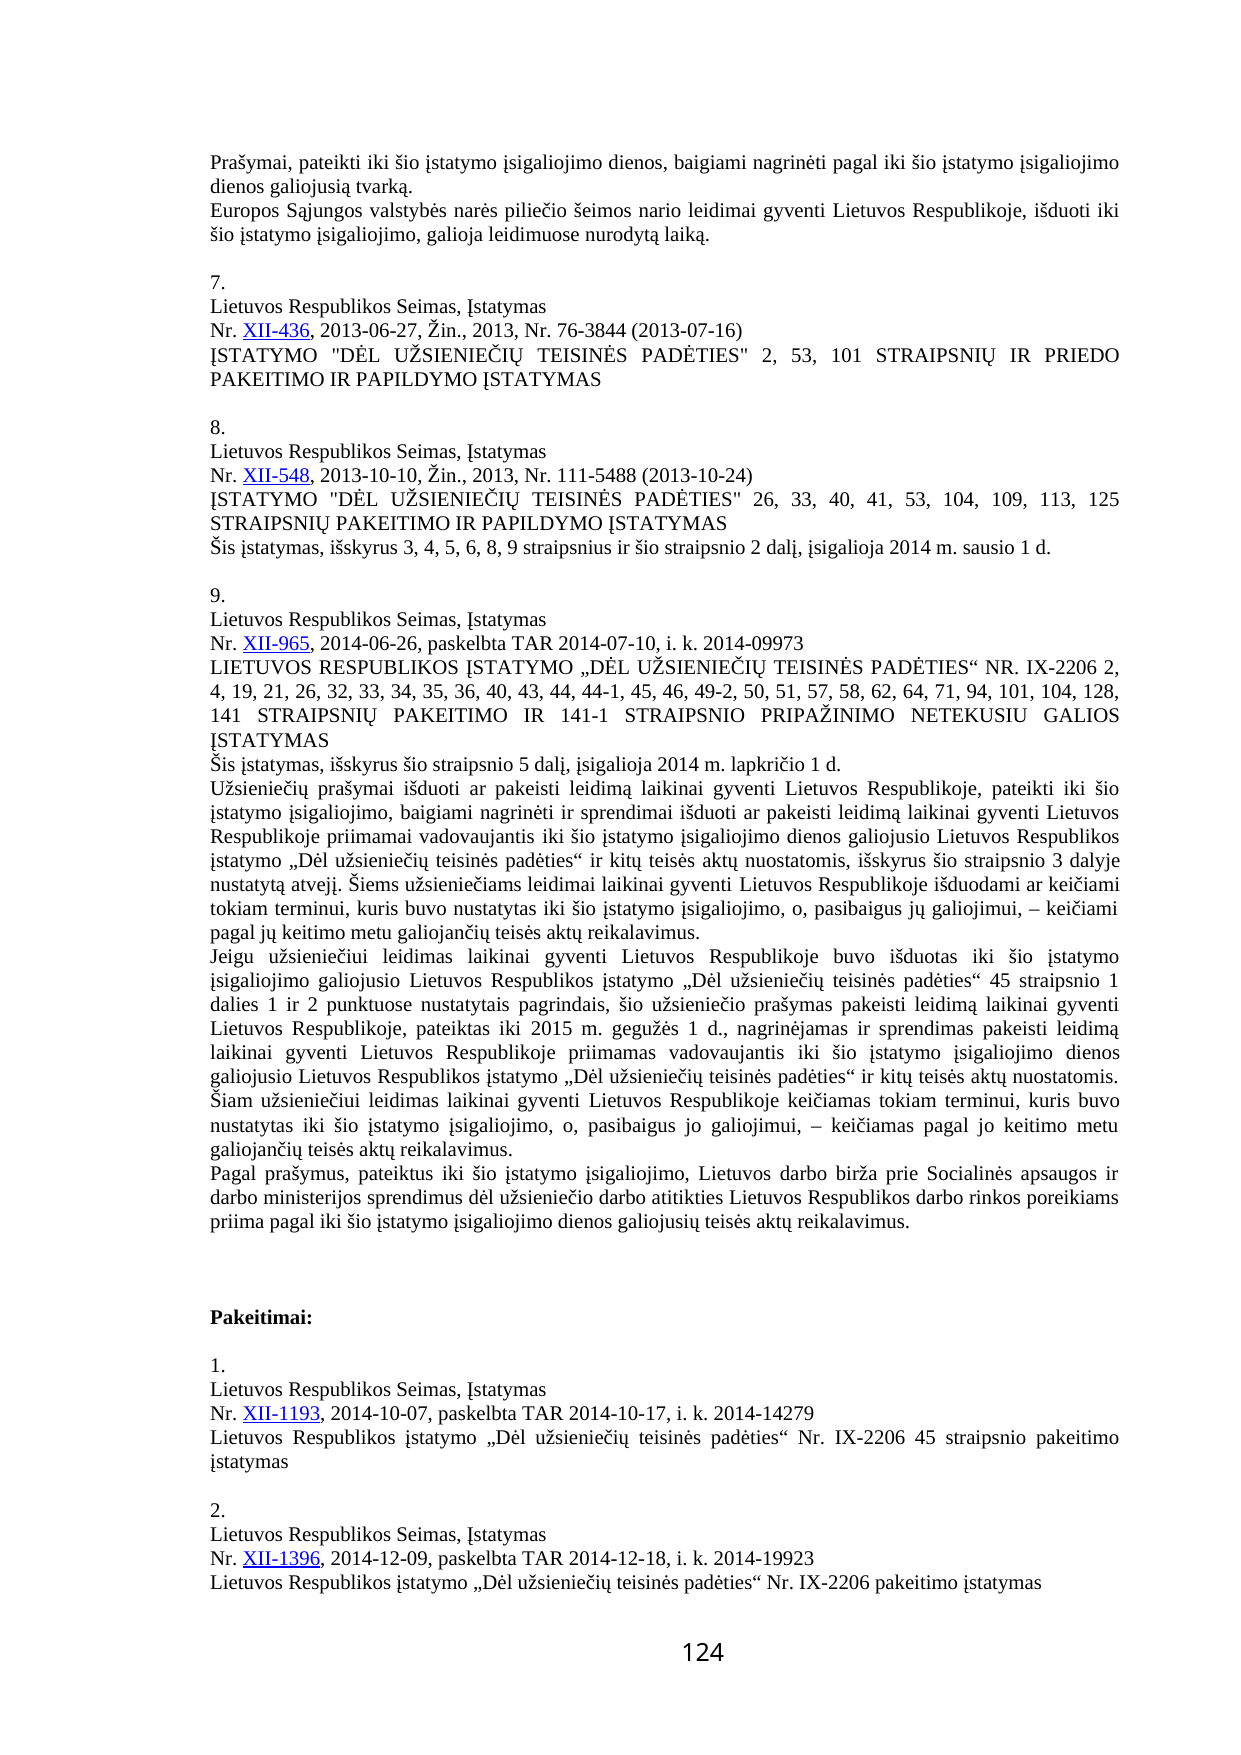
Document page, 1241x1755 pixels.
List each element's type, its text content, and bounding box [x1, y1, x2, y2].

text Lietuvos Respublikos Seimas, Įstatymas [210, 1522, 1120, 1546]
text Lietuvos Respublikos Seimas, Įstatymas [210, 294, 1120, 318]
text Nr. XII-1193, 2014-10-07, paskelbta TAR 2014-10-17, i. k. 2014-14279 [210, 1401, 1120, 1425]
text 9. [210, 583, 1120, 607]
text Lietuvos Respublikos Seimas, Įstatymas [210, 607, 1120, 631]
text Nr. XII-548, 2013-10-10, Žin., 2013, Nr. 111-5488 (2013-10-24) [210, 463, 1120, 487]
text 7. [210, 270, 1120, 294]
text Lietuvos Respublikos Seimas, Įstatymas [210, 1377, 1120, 1401]
text 8. [210, 415, 1120, 439]
text 1. [210, 1353, 1120, 1377]
text Nr. XII-436, 2013-06-27, Žin., 2013, Nr. 76-3844 (2013-07-16) [210, 318, 1120, 342]
text Pagal prašymus, pateiktus iki šio įstatymo įsigaliojimo, Lietuvos darbo birža prie Socialinės apsaugos ir darbo ministerijos sprendimus dėl užsieniečio darbo atitikties Lietuvos Respublikos darbo rinkos poreikiams priima pagal iki šio įstatymo įsigaliojimo dienos galiojusių teisės aktų reikalavimus. [210, 1161, 1120, 1233]
text Nr. XII-1396, 2014-12-09, paskelbta TAR 2014-12-18, i. k. 2014-19923 [210, 1546, 1120, 1570]
text Lietuvos Respublikos įstatymo „Dėl užsieniečių teisinės padėties“ Nr. IX-2206 45 straipsnio pakeitimo įstatymas [210, 1425, 1120, 1473]
text Užsieniečių prašymai išduoti ar pakeisti leidimą laikinai gyventi Lietuvos Respublikoje, pateikti iki šio įstatymo įsigaliojimo, baigiami nagrinėti ir sprendimai išduoti ar pakeisti leidimą laikinai gyventi Lietuvos Respublikoje priimamai vadovaujantis iki šio įstatymo įsigaliojimo dienos galiojusio Lietuvos Respublikos įstatymo „Dėl užsieniečių teisinės padėties“ ir kitų teisės aktų nuostatomis, išskyrus šio straipsnio 3 dalyje nustatytą atvejį. Šiems užsieniečiams leidimai laikinai gyventi Lietuvos Respublikoje išduodami ar keičiami tokiam terminui, kuris buvo nustatytas iki šio įstatymo įsigaliojimo, o, pasibaigus jų galiojimui, – keičiami pagal jų keitimo metu galiojančių teisės aktų reikalavimus. [210, 776, 1120, 944]
text LIETUVOS RESPUBLIKOS ĮSTATYMO „DĖL UŽSIENIEČIŲ TEISINĖS PADĖTIES“ NR. IX-2206 2, 4, 19, 21, 26, 32, 33, 34, 35, 36, 40, 43, 44, 44-1, 45, 46, 49-2, 50, 51, 57, 58, 62, 64, 71, 94, 101, 104, 128, 141 STRAIPSNIŲ PAKEITIMO IR 141-1 STRAIPSNIO PRIPAŽINIMO NETEKUSIU GALIOS ĮSTATYMAS [210, 655, 1120, 752]
text Europos Sąjungos valstybės narės piliečio šeimos nario leidimai gyventi Lietuvos Respublikoje, išduoti iki šio įstatymo įsigaliojimo, galioja leidimuose nurodytą laiką. [210, 198, 1120, 246]
text Šis įstatymas, išskyrus šio straipsnio 5 dalį, įsigalioja 2014 m. lapkričio 1 d. [210, 752, 1120, 776]
text Šis įstatymas, išskyrus 3, 4, 5, 6, 8, 9 straipsnius ir šio straipsnio 2 dalį, įsigalioja 2014 m. sausio 1 d. [210, 535, 1120, 559]
text Pakeitimai: [210, 1305, 1120, 1329]
text Jeigu užsieniečiui leidimas laikinai gyventi Lietuvos Respublikoje buvo išduotas iki šio įstatymo įsigaliojimo galiojusio Lietuvos Respublikos įstatymo „Dėl užsieniečių teisinės padėties“ 45 straipsnio 1 dalies 1 ir 2 punktuose nustatytais pagrindais, šio užsieniečio prašymas pakeisti leidimą laikinai gyventi Lietuvos Respublikoje, pateiktas iki 2015 m. gegužės 1 d., nagrinėjamas ir sprendimas pakeisti leidimą laikinai gyventi Lietuvos Respublikoje priimamas vadovaujantis iki šio įstatymo įsigaliojimo dienos galiojusio Lietuvos Respublikos įstatymo „Dėl užsieniečių teisinės padėties“ ir kitų teisės aktų nuostatomis. Šiam užsieniečiui leidimas laikinai gyventi Lietuvos Respublikoje keičiamas tokiam terminui, kuris buvo nustatytas iki šio įstatymo įsigaliojimo, o, pasibaigus jo galiojimui, – keičiamas pagal jo keitimo metu galiojančių teisės aktų reikalavimus. [210, 944, 1120, 1161]
text ĮSTATYMO "DĖL UŽSIENIEČIŲ TEISINĖS PADĖTIES" 2, 53, 101 STRAIPSNIŲ IR PRIEDO PAKEITIMO IR PAPILDYMO ĮSTATYMAS [210, 342, 1120, 391]
text Lietuvos Respublikos įstatymo „Dėl užsieniečių teisinės padėties“ Nr. IX-2206 pakeitimo įstatymas [210, 1570, 1120, 1594]
text Prašymai, pateikti iki šio įstatymo įsigaliojimo dienos, baigiami nagrinėti pagal iki šio įstatymo įsigaliojimo dienos galiojusią tvarką. [210, 150, 1120, 198]
text Lietuvos Respublikos Seimas, Įstatymas [210, 439, 1120, 463]
text ĮSTATYMO "DĖL UŽSIENIEČIŲ TEISINĖS PADĖTIES" 26, 33, 40, 41, 53, 104, 109, 113, 125 STRAIPSNIŲ PAKEITIMO IR PAPILDYMO ĮSTATYMAS [210, 487, 1120, 535]
text Nr. XII-965, 2014-06-26, paskelbta TAR 2014-07-10, i. k. 2014-09973 [210, 631, 1120, 655]
text 2. [210, 1497, 1120, 1522]
